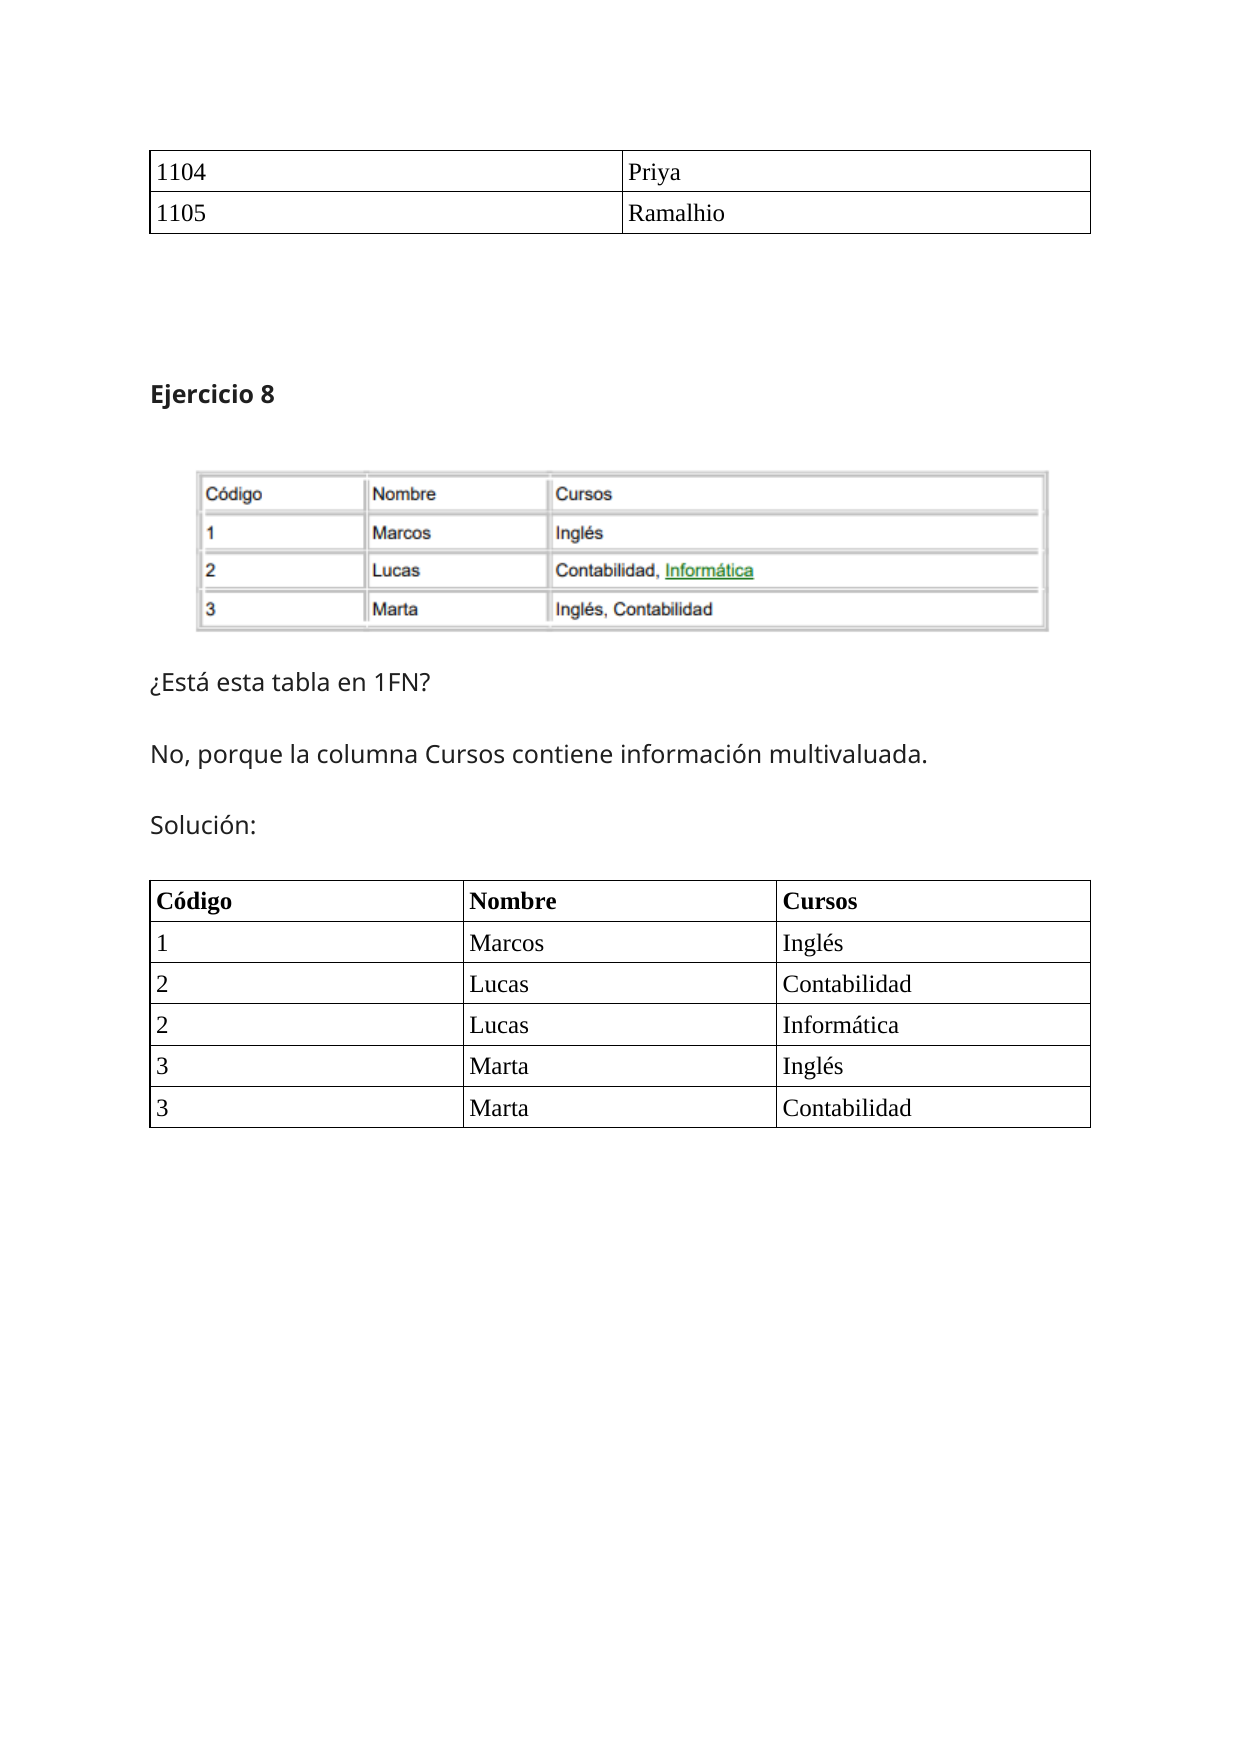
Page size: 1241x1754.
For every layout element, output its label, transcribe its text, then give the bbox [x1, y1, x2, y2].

table_cell Contabilidad [777, 963, 1090, 1003]
text Ejercicio 8 [150, 377, 1053, 411]
table_cell 1104 [151, 151, 622, 191]
table_cell Lucas [464, 963, 776, 1003]
picture [150, 448, 1091, 665]
table_cell 1105 [151, 192, 622, 232]
table_cell Informática [777, 1004, 1090, 1044]
table_cell Marta [464, 1046, 776, 1086]
table_header Cursos [777, 881, 1090, 921]
table_cell Marta [464, 1087, 776, 1127]
table_cell Lucas [464, 1004, 776, 1044]
table_cell Priya [623, 151, 1090, 191]
text No, porque la columna Cursos contiene información multivaluada. [150, 736, 1053, 771]
table_cell Marcos [464, 922, 776, 962]
table_cell Inglés [777, 922, 1090, 962]
table_cell 3 [151, 1046, 463, 1086]
text ¿Está esta tabla en 1FN? [150, 665, 1053, 699]
table_cell 2 [151, 963, 463, 1003]
text Solución: [150, 808, 1053, 842]
table_header Nombre [464, 881, 776, 921]
table_cell 3 [151, 1087, 463, 1127]
table_cell Contabilidad [777, 1087, 1090, 1127]
table_cell Inglés [777, 1046, 1090, 1086]
table_cell Ramalhio [623, 192, 1090, 232]
table_cell 1 [151, 922, 463, 962]
table_cell 2 [151, 1004, 463, 1044]
table_header Código [151, 881, 463, 921]
